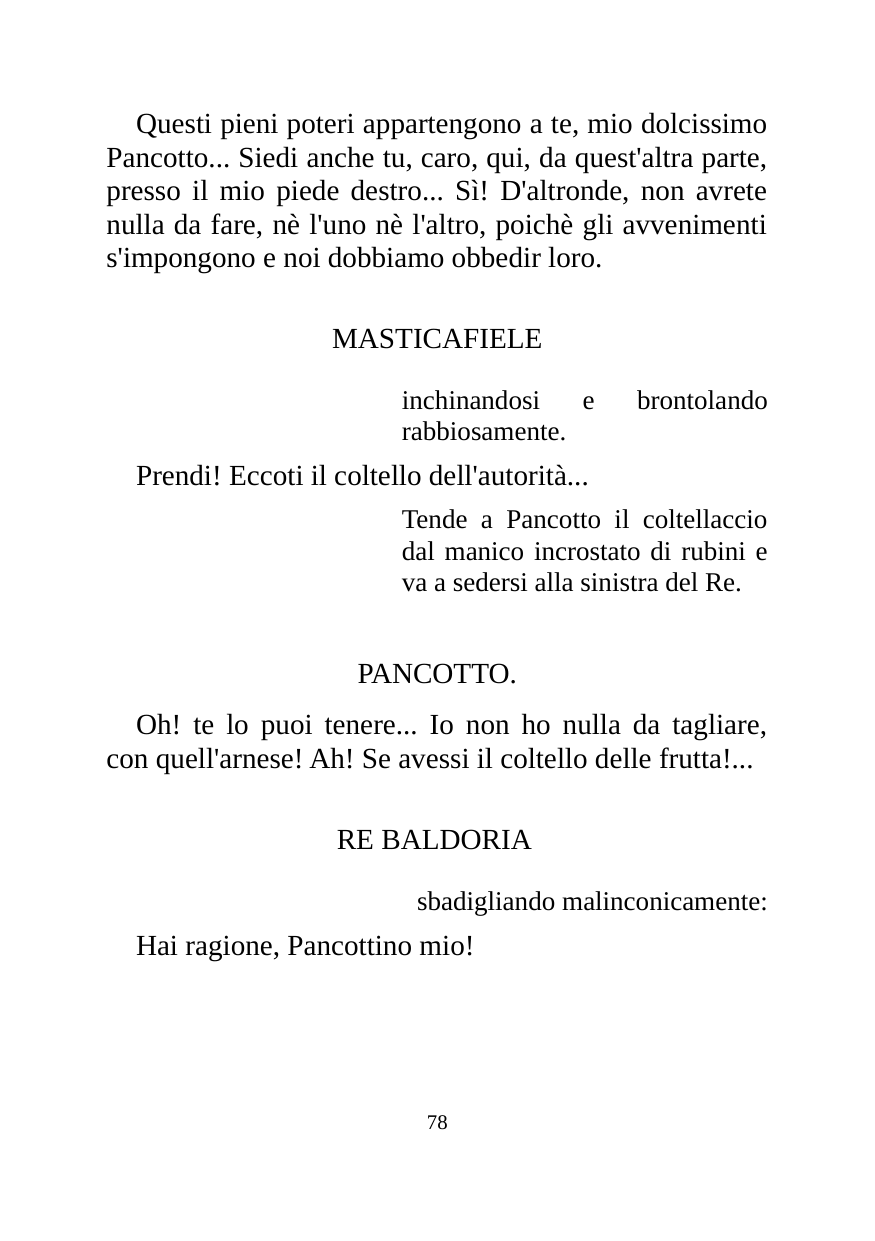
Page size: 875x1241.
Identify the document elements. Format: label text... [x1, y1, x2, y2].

text Tende a Pancotto il coltellaccio dal manico incrostato di rubini e va a sedersi alla sinistra del Re. [402, 504, 768, 597]
text Hai ragione, Pancottino mio! [106, 928, 768, 961]
text inchinandosi e brontolando rabbiosamente. [402, 384, 768, 447]
text sbadigliando malinconicamente: [402, 885, 768, 916]
text Oh! te lo puoi tenere... Io non ho nulla da tagliare, con quell'arnese! Ah! Se avessi il coltello delle frutta!... [106, 707, 768, 774]
text MASTICAFIELE [106, 321, 768, 355]
text Prendi! Eccoti il coltello dell'autorità... [106, 458, 768, 492]
text Questi pieni poteri appartengono a te, mio dolcissimo Pancotto... Siedi anche tu, caro, qui, da quest'altra parte, presso il mio piede destro... Sì! D'altronde, non avrete nulla da fare, nè l'uno nè l'altro, poichè gli avvenimenti s'impongono e noi dobbiamo obbedir loro. [106, 106, 768, 274]
text RE BALDORIA [106, 822, 768, 855]
text PANCOTTO. [106, 656, 768, 690]
